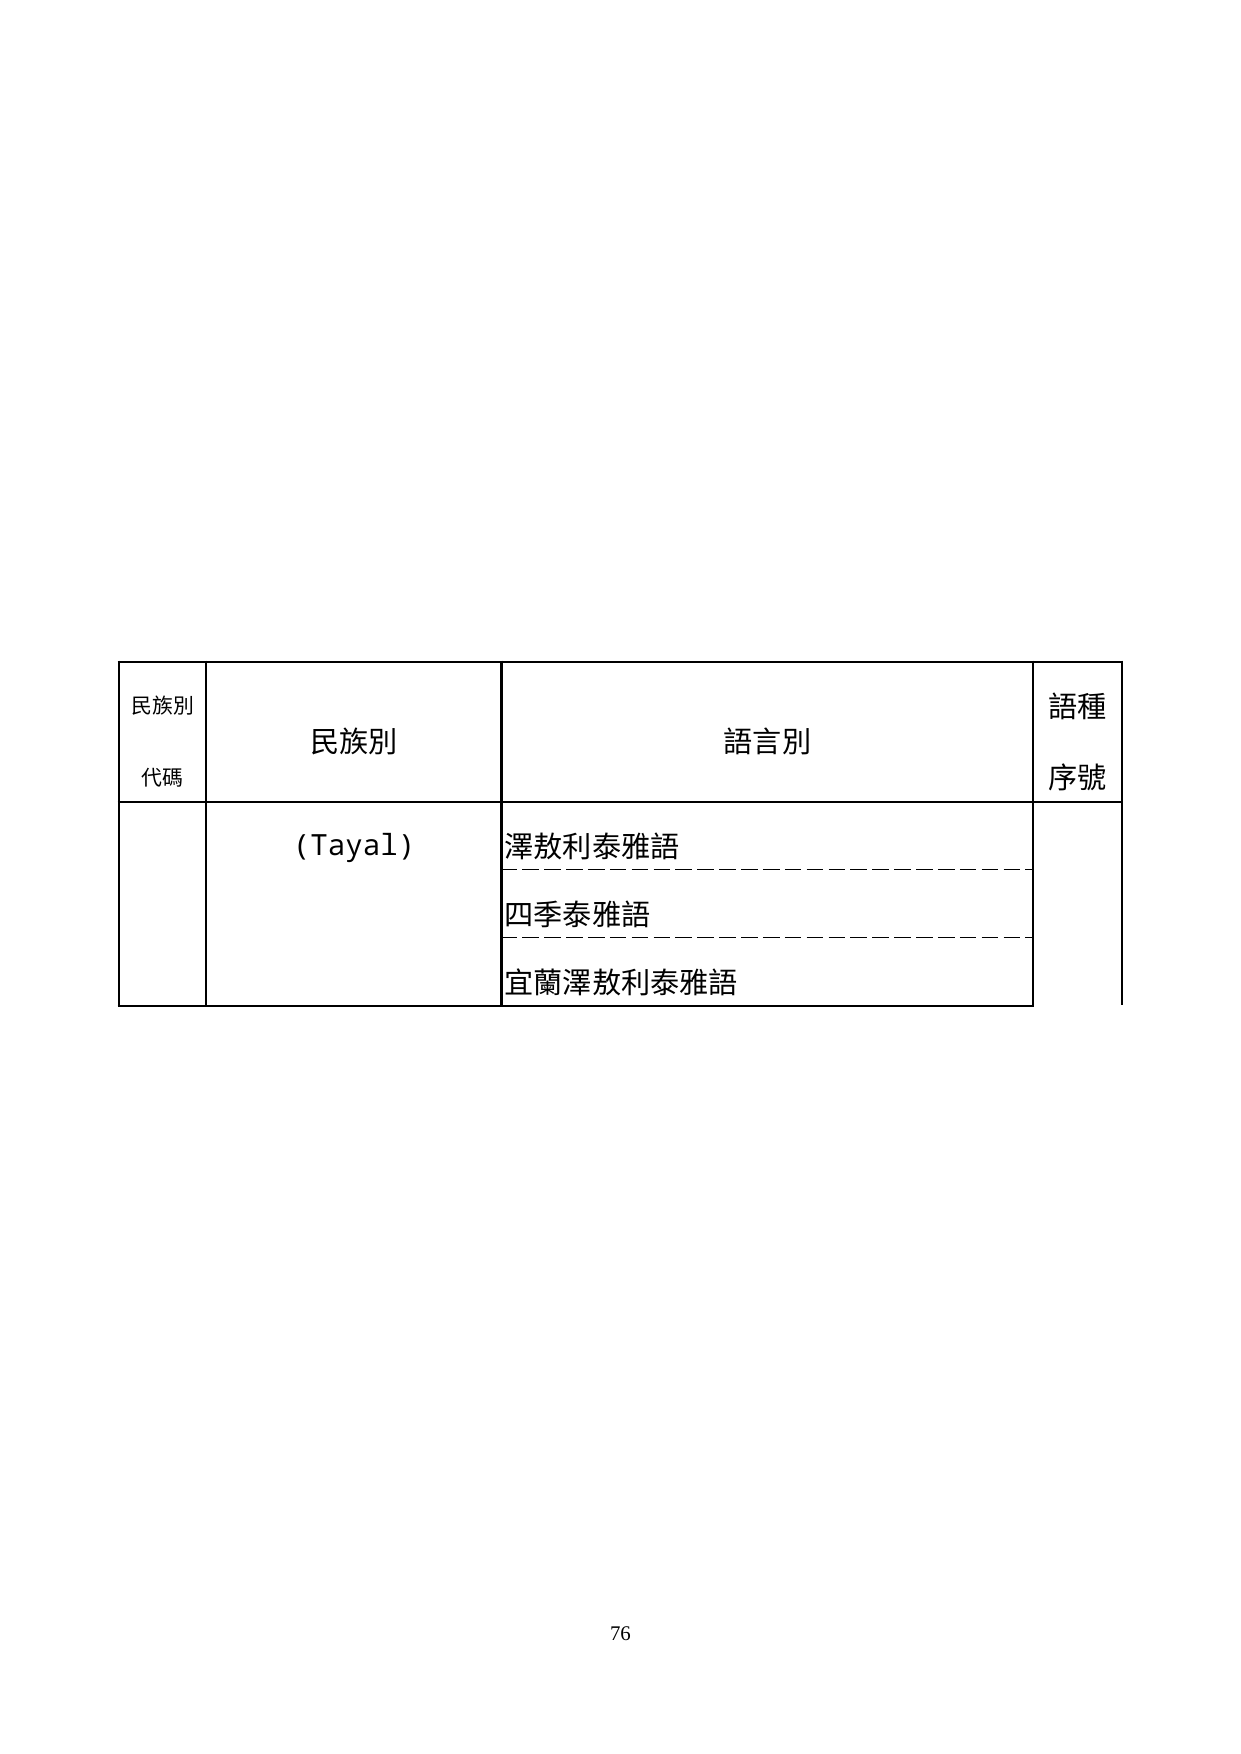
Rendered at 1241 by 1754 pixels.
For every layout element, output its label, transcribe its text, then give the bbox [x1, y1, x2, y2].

table_cell 澤敖利泰雅語 [503, 803, 1032, 869]
table_cell [120, 803, 205, 1005]
table_header 民族別 [207, 663, 500, 801]
table_header 語言別 [503, 663, 1032, 801]
table_header 民族別代碼 [120, 663, 205, 801]
table_cell (Tayal) [207, 803, 500, 1005]
table_cell [1034, 803, 1121, 1005]
table_header 語種 序號 [1034, 663, 1121, 801]
table_cell 宜蘭澤敖利泰雅語 [503, 937, 1032, 1005]
table_cell 四季泰雅語 [503, 869, 1032, 937]
